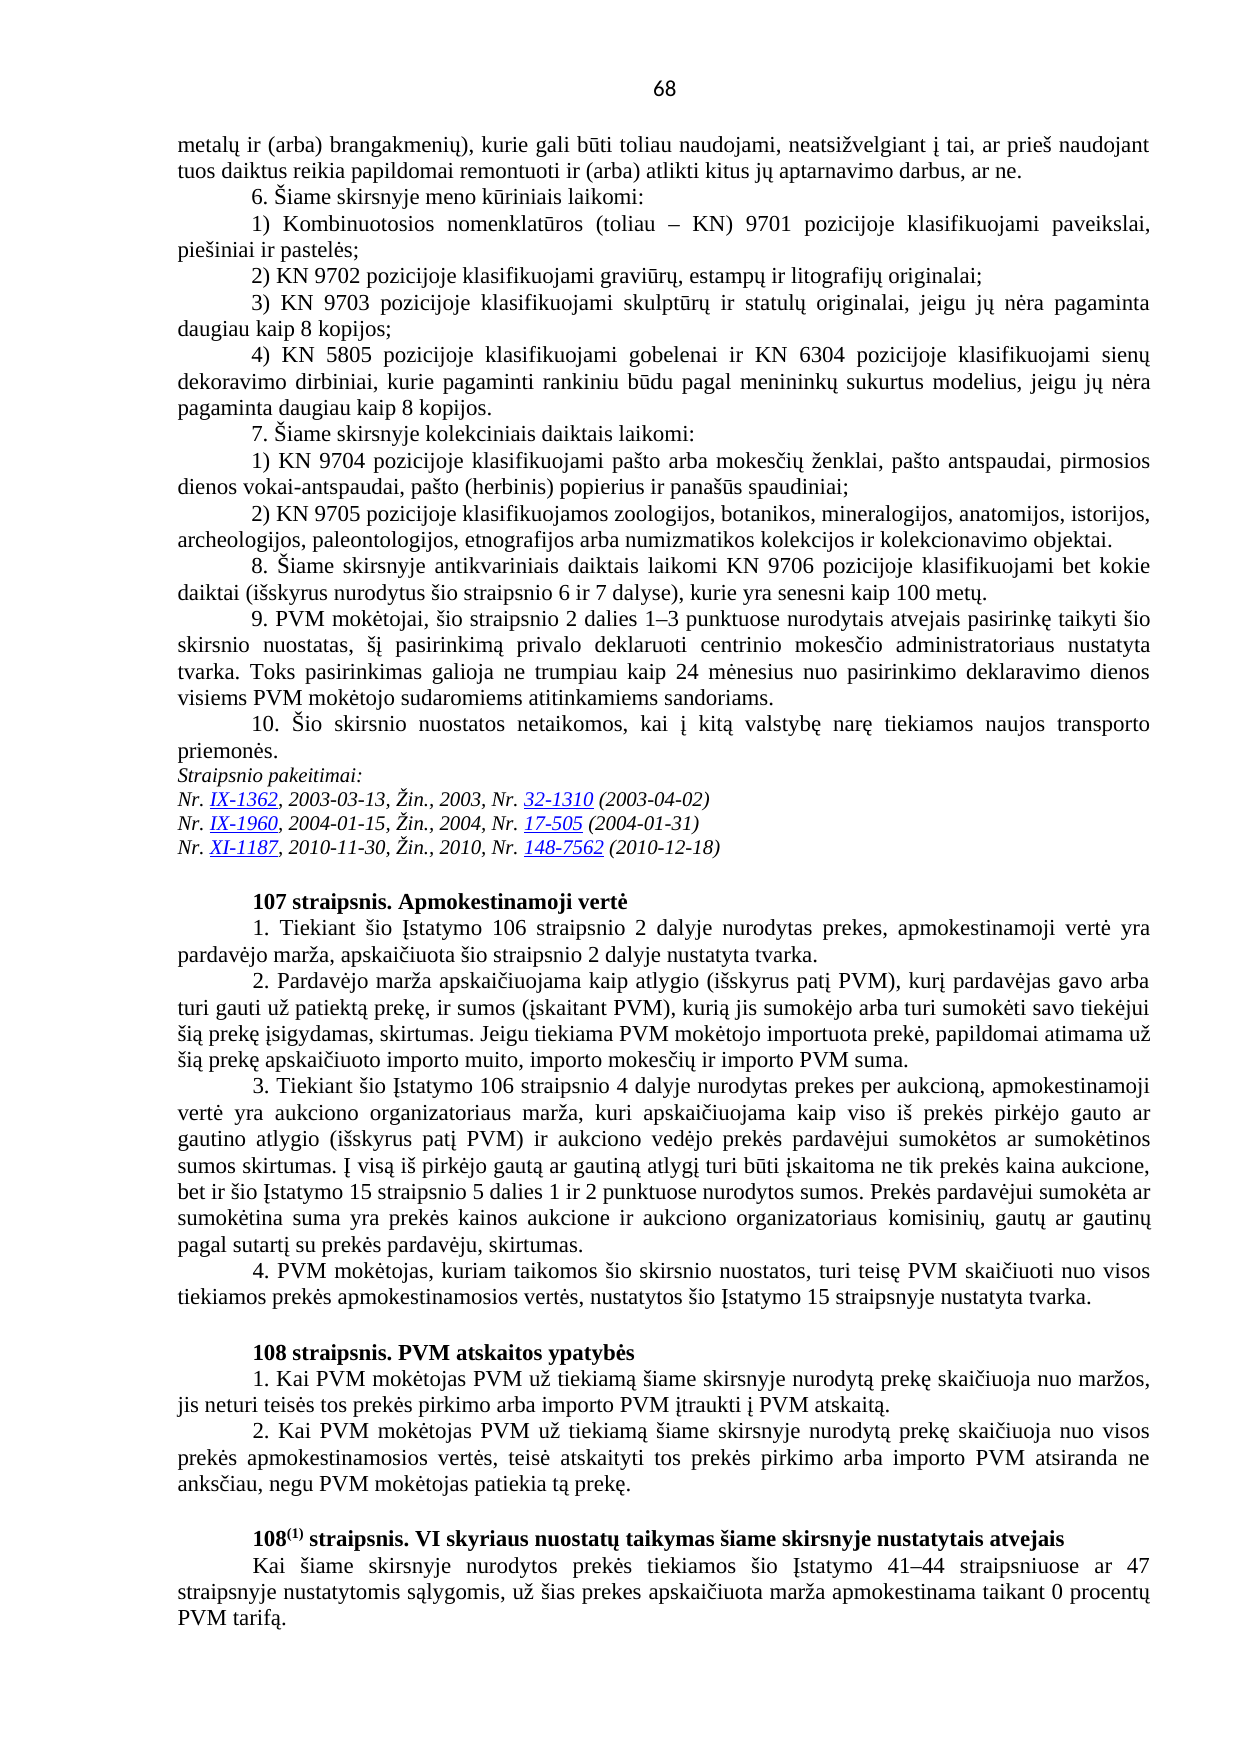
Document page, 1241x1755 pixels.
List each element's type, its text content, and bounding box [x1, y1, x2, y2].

text 1. Tiekiant šio Įstatymo 106 straipsnio 2 dalyje nurodytas prekes, apmokestinamoji vertė yra pardavėjo marža, apskaičiuota šio straipsnio 2 dalyje nustatyta tvarka. [177, 914, 1152, 967]
text 2) KN 9705 pozicijoje klasifikuojamos zoologijos, botanikos, mineralogijos, anatomijos, istorijos, archeologijos, paleontologijos, etnografijos arba numizmatikos kolekcijos ir kolekcionavimo objektai. [177, 499, 1152, 552]
text 4. PVM mokėtojas, kuriam taikomos šio skirsnio nuostatos, turi teisę PVM skaičiuoti nuo visos tiekiamos prekės apmokestinamosios vertės, nustatytos šio Įstatymo 15 straipsnyje nustatyta tvarka. [177, 1257, 1152, 1310]
text 2) KN 9702 pozicijoje klasifikuojami graviūrų, estampų ir litografijų originalai; [177, 262, 1152, 289]
text 1) KN 9704 pozicijoje klasifikuojami pašto arba mokesčių ženklai, pašto antspaudai, pirmosios dienos vokai-antspaudai, pašto (herbinis) popierius ir panašūs spaudiniai; [177, 447, 1152, 499]
text 1. Kai PVM mokėtojas PVM už tiekiamą šiame skirsnyje nurodytą prekę skaičiuoja nuo maržos, jis neturi teisės tos prekės pirkimo arba importo PVM įtraukti į PVM atskaitą. [177, 1365, 1152, 1418]
text Nr. XI-1187, 2010-11-30, Žin., 2010, Nr. 148-7562 (2010-12-18) [177, 835, 1152, 859]
text 3) KN 9703 pozicijoje klasifikuojami skulptūrų ir statulų originalai, jeigu jų nėra pagaminta daugiau kaip 8 kopijos; [177, 289, 1152, 341]
text 6. Šiame skirsnyje meno kūriniais laikomi: [177, 183, 1152, 210]
text 4) KN 5805 pozicijoje klasifikuojami gobelenai ir KN 6304 pozicijoje klasifikuojami sienų dekoravimo dirbiniai, kurie pagaminti rankiniu būdu pagal menininkų sukurtus modelius, jeigu jų nėra pagaminta daugiau kaip 8 kopijos. [177, 341, 1152, 421]
text 9. PVM mokėtojai, šio straipsnio 2 dalies 1–3 punktuose nurodytais atvejais pasirinkę taikyti šio skirsnio nuostatas, šį pasirinkimą privalo deklaruoti centrinio mokesčio administratoriaus nustatyta tvarka. Toks pasirinkimas galioja ne trumpiau kaip 24 mėnesius nuo pasirinkimo deklaravimo dienos visiems PVM mokėtojo sudaromiems atitinkamiems sandoriams. [177, 605, 1152, 710]
text 8. Šiame skirsnyje antikvariniais daiktais laikomi KN 9706 pozicijoje klasifikuojami bet kokie daiktai (išskyrus nurodytus šio straipsnio 6 ir 7 dalyse), kurie yra senesni kaip 100 metų. [177, 552, 1152, 605]
text 10. Šio skirsnio nuostatos netaikomos, kai į kitą valstybę narę tiekiamos naujos transporto priemonės. [177, 710, 1152, 763]
text 3. Tiekiant šio Įstatymo 106 straipsnio 4 dalyje nurodytas prekes per aukcioną, apmokestinamoji vertė yra aukciono organizatoriaus marža, kuri apskaičiuojama kaip viso iš prekės pirkėjo gauto ar gautino atlygio (išskyrus patį PVM) ir aukciono vedėjo prekės pardavėjui sumokėtos ar sumokėtinos sumos skirtumas. Į visą iš pirkėjo gautą ar gautiną atlygį turi būti įskaitoma ne tik prekės kaina aukcione, bet ir šio Įstatymo 15 straipsnio 5 dalies 1 ir 2 punktuose nurodytos sumos. Prekės pardavėjui sumokėta ar sumokėtina suma yra prekės kainos aukcione ir aukciono organizatoriaus komisinių, gautų ar gautinų pagal sutartį su prekės pardavėju, skirtumas. [177, 1073, 1152, 1257]
text Nr. IX-1362, 2003-03-13, Žin., 2003, Nr. 32-1310 (2003-04-02) [177, 787, 1152, 811]
text 7. Šiame skirsnyje kolekciniais daiktais laikomi: [177, 421, 1152, 447]
text Kai šiame skirsnyje nurodytos prekės tiekiamos šio Įstatymo 41–44 straipsniuose ar 47 straipsnyje nustatytomis sąlygomis, už šias prekes apskaičiuota marža apmokestinama taikant 0 procentų PVM tarifą. [177, 1552, 1152, 1631]
text 108 straipsnis. PVM atskaitos ypatybės [177, 1338, 1152, 1365]
text 1) Kombinuotosios nomenklatūros (toliau – KN) 9701 pozicijoje klasifikuojami paveikslai, piešiniai ir pastelės; [177, 210, 1152, 262]
text 108(1) straipsnis. VI skyriaus nuostatų taikymas šiame skirsnyje nustatytais atvejais [252, 1525, 1152, 1552]
text metalų ir (arba) brangakmenių), kurie gali būti toliau naudojami, neatsižvelgiant į tai, ar prieš naudojant tuos daiktus reikia papildomai remontuoti ir (arba) atlikti kitus jų aptarnavimo darbus, ar ne. [177, 131, 1152, 183]
text Straipsnio pakeitimai: [177, 763, 1152, 787]
text Nr. IX-1960, 2004-01-15, Žin., 2004, Nr. 17-505 (2004-01-31) [177, 811, 1152, 835]
text 107 straipsnis. Apmokestinamoji vertė [177, 888, 1152, 914]
text 2. Pardavėjo marža apskaičiuojama kaip atlygio (išskyrus patį PVM), kurį pardavėjas gavo arba turi gauti už patiektą prekę, ir sumos (įskaitant PVM), kurią jis sumokėjo arba turi sumokėti savo tiekėjui šią prekę įsigydamas, skirtumas. Jeigu tiekiama PVM mokėtojo importuota prekė, papildomai atimama už šią prekę apskaičiuoto importo muito, importo mokesčių ir importo PVM suma. [177, 967, 1152, 1073]
text 2. Kai PVM mokėtojas PVM už tiekiamą šiame skirsnyje nurodytą prekę skaičiuoja nuo visos prekės apmokestinamosios vertės, teisė atskaityti tos prekės pirkimo arba importo PVM atsiranda ne anksčiau, negu PVM mokėtojas patiekia tą prekę. [177, 1418, 1152, 1497]
